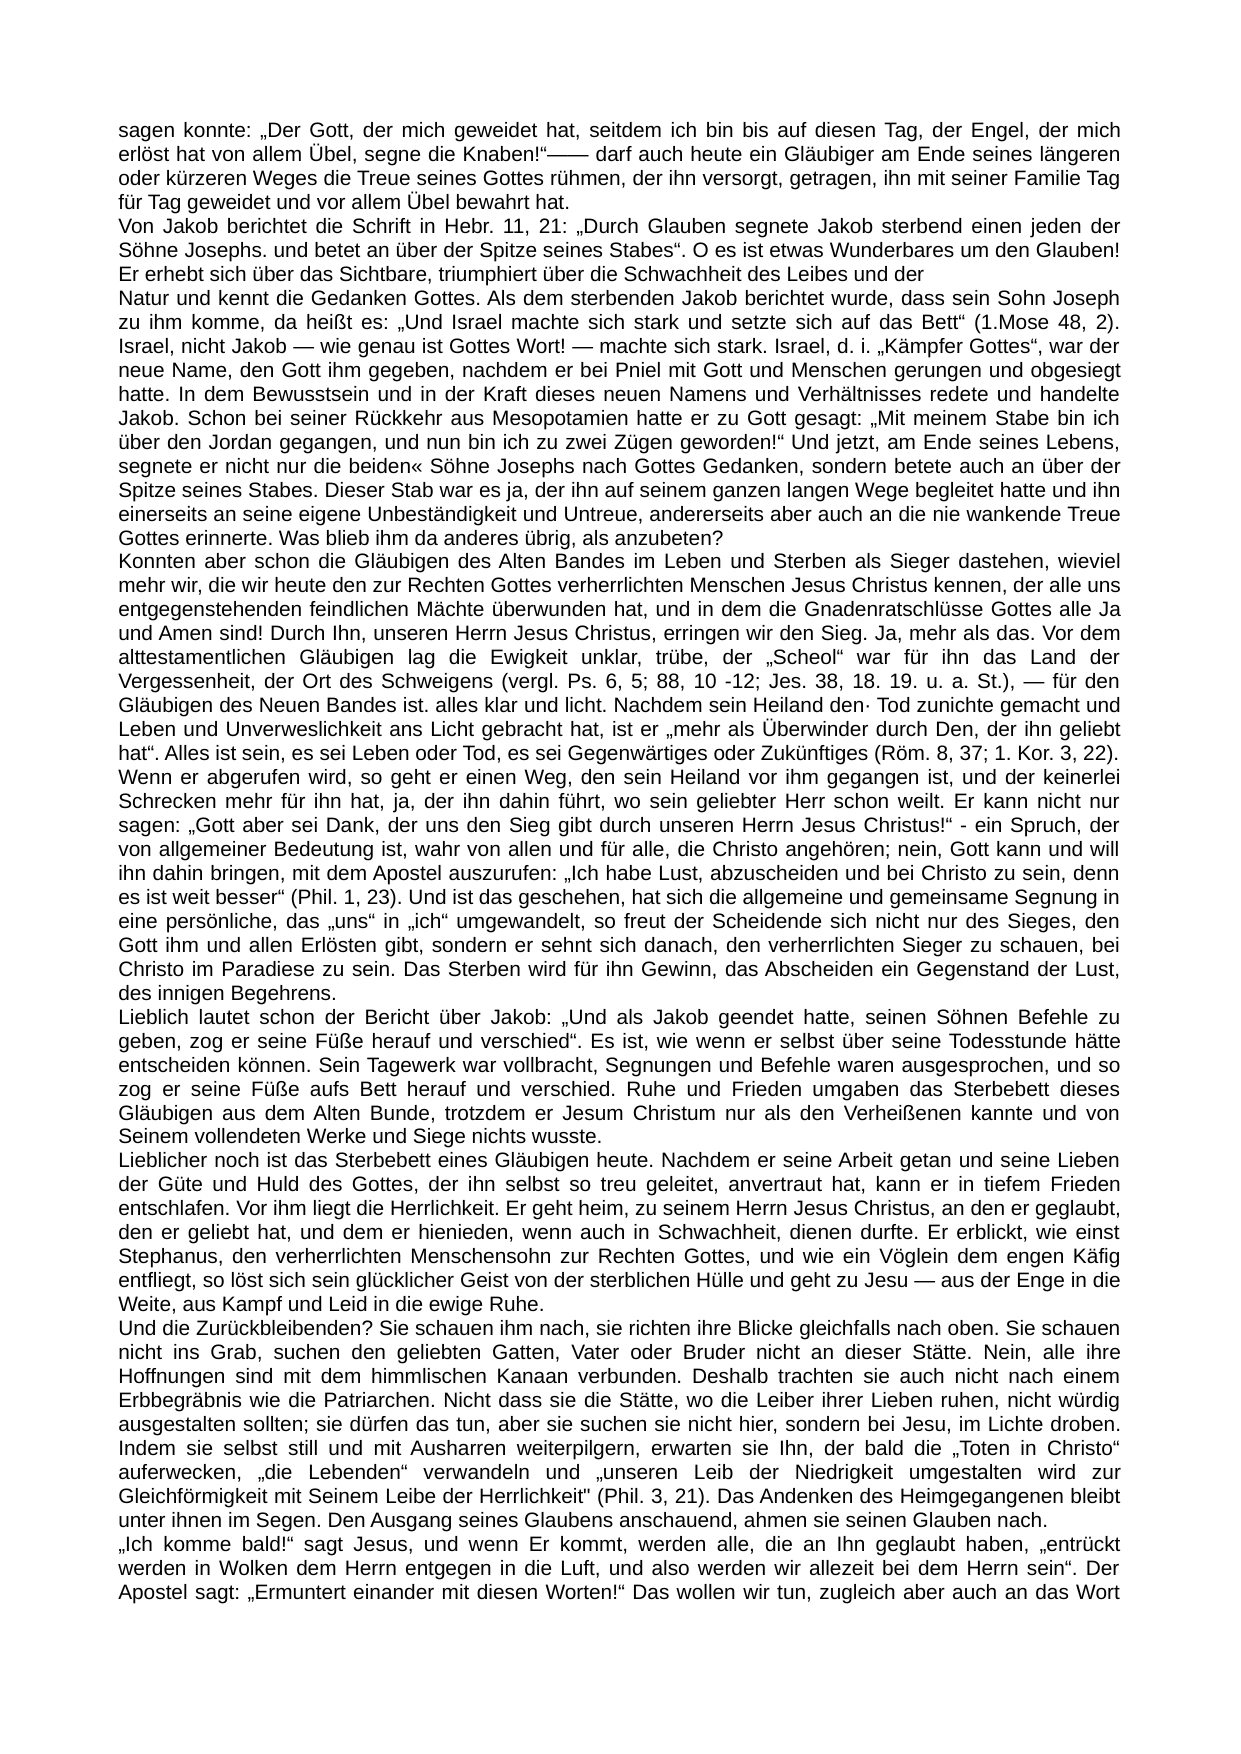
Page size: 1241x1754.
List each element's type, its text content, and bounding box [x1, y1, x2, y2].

text Natur und kennt die Gedanken Gottes. Als dem sterbenden Jakob berichtet wurde, dass sein Sohn Joseph zu ihm komme, da heißt es: „Und Israel machte sich stark und setzte sich auf das Bett“ (1.Mose 48, 2). Israel, nicht Jakob — wie genau ist Gottes Wort! — machte sich stark. Israel, d. i. „Kämpfer Gottes“, war der neue Name, den Gott ihm gegeben, nachdem er bei Pniel mit Gott und Menschen gerungen und obgesiegt hatte. In dem Bewusstsein und in der Kraft dieses neuen Namens und Verhältnisses redete und handelte Jakob. Schon bei seiner Rückkehr aus Mesopotamien hatte er zu Gott gesagt: „Mit meinem Stabe bin ich über den Jordan gegangen, und nun bin ich zu zwei Zügen geworden!“ Und jetzt, am Ende seines Lebens, segnete er nicht nur die beiden« Söhne Josephs nach Gottes Gedanken, sondern betete auch an über der Spitze seines Stabes. Dieser Stab war es ja, der ihn auf seinem ganzen langen Wege begleitet hatte und ihn einerseits an seine eigene Unbeständigkeit und Untreue, andererseits aber auch an die nie wankende Treue Gottes erinnerte. Was blieb ihm da anderes übrig, als anzubeten? [118, 286, 1122, 549]
text Und die Zurückbleibenden? Sie schauen ihm nach, sie richten ihre Blicke gleichfalls nach oben. Sie schauen nicht ins Grab, suchen den geliebten Gatten, Vater oder Bruder nicht an dieser Stätte. Nein, alle ihre Hoffnungen sind mit dem himmlischen Kanaan verbunden. Deshalb trachten sie auch nicht nach einem Erbbegräbnis wie die Patriarchen. Nicht dass sie die Stätte, wo die Leiber ihrer Lieben ruhen, nicht würdig ausgestalten sollten; sie dürfen das tun, aber sie suchen sie nicht hier, sondern bei Jesu, im Lichte droben. Indem sie selbst still und mit Ausharren weiterpilgern, erwarten sie Ihn, der bald die „Toten in Christo“ auferwecken, „die Lebenden“ verwandeln und „unseren Leib der Niedrigkeit umgestalten wird zur Gleichförmigkeit mit Seinem Leibe der Herrlichkeit" (Phil. 3, 21). Das Andenken des Heimgegangenen bleibt unter ihnen im Segen. Den Ausgang seines Glaubens anschauend, ahmen sie seinen Glauben nach. [118, 1316, 1122, 1532]
text Lieblicher noch ist das Sterbebett eines Gläubigen heute. Nachdem er seine Arbeit getan und seine Lieben der Güte und Huld des Gottes, der ihn selbst so treu geleitet, anvertraut hat, kann er in tiefem Frieden entschlafen. Vor ihm liegt die Herrlichkeit. Er geht heim, zu seinem Herrn Jesus Christus, an den er geglaubt, den er geliebt hat, und dem er hienieden, wenn auch in Schwachheit, dienen durfte. Er erblickt, wie einst Stephanus, den verherrlichten Menschensohn zur Rechten Gottes, und wie ein Vöglein dem engen Käfig entfliegt, so löst sich sein glücklicher Geist von der sterblichen Hülle und geht zu Jesu — aus der Enge in die Weite, aus Kampf und Leid in die ewige Ruhe. [118, 1148, 1122, 1316]
text „Ich komme bald!“ sagt Jesus, und wenn Er kommt, werden alle, die an Ihn geglaubt haben, „entrückt werden in Wolken dem Herrn entgegen in die Luft, und also werden wir allezeit bei dem Herrn sein“. Der Apostel sagt: „Ermuntert einander mit diesen Worten!“ Das wollen wir tun, zugleich aber auch an das Wort [118, 1532, 1122, 1603]
text sagen konnte: „Der Gott, der mich geweidet hat, seitdem ich bin bis auf diesen Tag, der Engel, der mich erlöst hat von allem Übel, segne die Knaben!“—— darf auch heute ein Gläubiger am Ende seines längeren oder kürzeren Weges die Treue seines Gottes rühmen, der ihn versorgt, getragen, ihn mit seiner Familie Tag für Tag geweidet und vor allem Übel bewahrt hat. [118, 118, 1122, 214]
text Lieblich lautet schon der Bericht über Jakob: „Und als Jakob geendet hatte, seinen Söhnen Befehle zu geben, zog er seine Füße herauf und verschied“. Es ist, wie wenn er selbst über seine Todesstunde hätte entscheiden können. Sein Tagewerk war vollbracht, Segnungen und Befehle waren ausgesprochen, und so zog er seine Füße aufs Bett herauf und verschied. Ruhe und Frieden umgaben das Sterbebett dieses Gläubigen aus dem Alten Bunde, trotzdem er Jesum Christum nur als den Verheißenen kannte und von Seinem vollendeten Werke und Siege nichts wusste. [118, 1004, 1122, 1148]
text Von Jakob berichtet die Schrift in Hebr. 11, 21: „Durch Glauben segnete Jakob sterbend einen jeden der Söhne Josephs. und betet an über der Spitze seines Stabes“. O es ist etwas Wunderbares um den Glauben! Er erhebt sich über das Sichtbare, triumphiert über die Schwachheit des Leibes und der [118, 214, 1122, 286]
text Konnten aber schon die Gläubigen des Alten Bandes im Leben und Sterben als Sieger dastehen, wieviel mehr wir, die wir heute den zur Rechten Gottes verherrlichten Menschen Jesus Christus kennen, der alle uns entgegenstehenden feindlichen Mächte überwunden hat, und in dem die Gnadenratschlüsse Gottes alle Ja und Amen sind! Durch Ihn, unseren Herrn Jesus Christus, erringen wir den Sieg. Ja, mehr als das. Vor dem alttestamentlichen Gläubigen lag die Ewigkeit unklar, trübe, der „Scheol“ war für ihn das Land der Vergessenheit, der Ort des Schweigens (vergl. Ps. 6, 5; 88, 10 -12; Jes. 38, 18. 19. u. a. St.), — für den Gläubigen des Neuen Bandes ist. alles klar und licht. Nachdem sein Heiland den· Tod zunichte gemacht und Leben und Unverweslichkeit ans Licht gebracht hat, ist er „mehr als Überwinder durch Den, der ihn geliebt hat“. Alles ist sein, es sei Leben oder Tod, es sei Gegenwärtiges oder Zukünftiges (Röm. 8, 37; 1. Kor. 3, 22). Wenn er abgerufen wird, so geht er einen Weg, den sein Heiland vor ihm gegangen ist, und der keinerlei Schrecken mehr für ihn hat, ja, der ihn dahin führt, wo sein geliebter Herr schon weilt. Er kann nicht nur sagen: „Gott aber sei Dank, der uns den Sieg gibt durch unseren Herrn Jesus Christus!“ - ein Spruch, der von allgemeiner Bedeutung ist, wahr von allen und für alle, die Christo angehören; nein, Gott kann und will ihn dahin bringen, mit dem Apostel auszurufen: „Ich habe Lust, abzuscheiden und bei Christo zu sein, denn es ist weit besser“ (Phil. 1, 23). Und ist das geschehen, hat sich die allgemeine und gemeinsame Segnung in eine persönliche, das „uns“ in „ich“ umgewandelt, so freut der Scheidende sich nicht nur des Sieges, den Gott ihm und allen Erlösten gibt, sondern er sehnt sich danach, den verherrlichten Sieger zu schauen, bei Christo im Paradiese zu sein. Das Sterben wird für ihn Gewinn, das Abscheiden ein Gegenstand der Lust, des innigen Begehrens. [118, 549, 1122, 1004]
